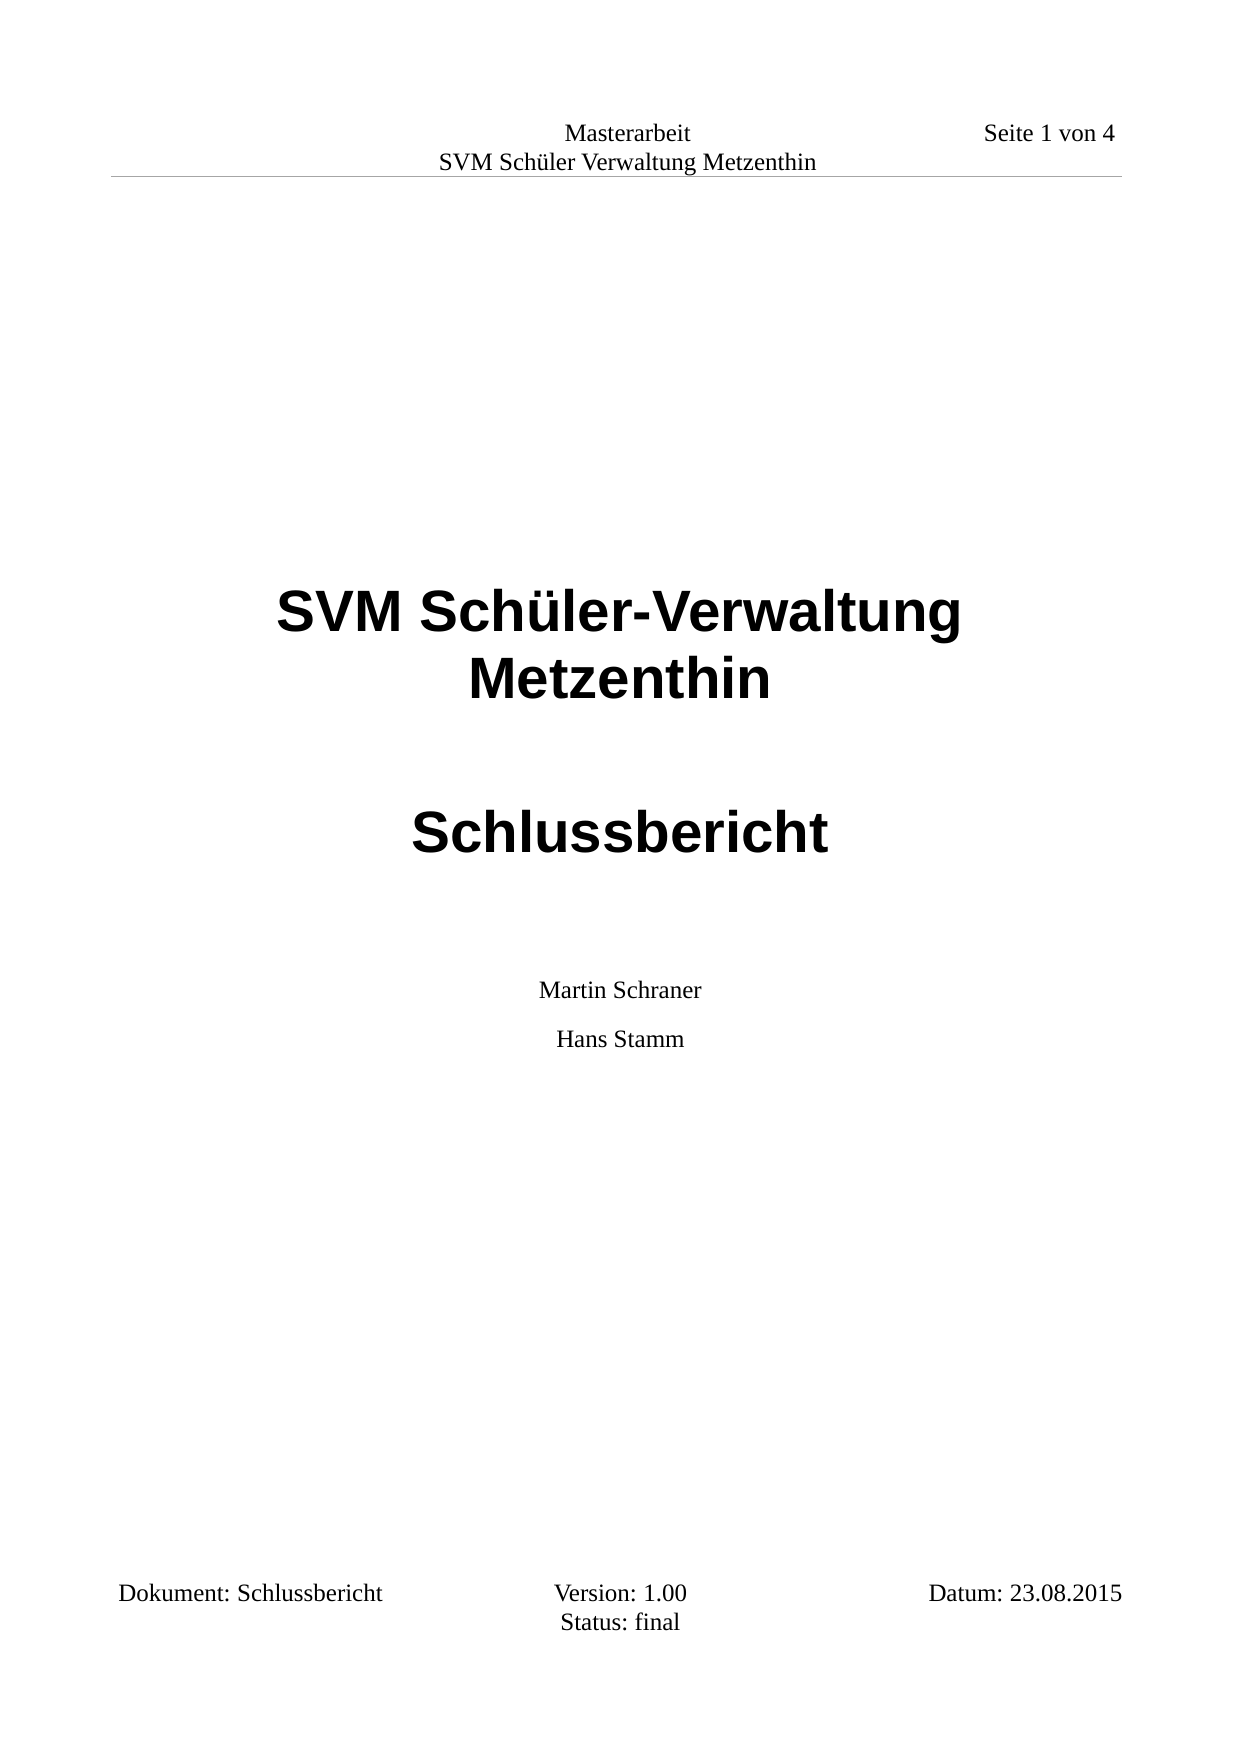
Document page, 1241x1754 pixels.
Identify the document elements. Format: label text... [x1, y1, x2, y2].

text Hans Stamm [118, 1024, 1122, 1053]
title SVM Schüler-Verwaltung Metzenthin [118, 577, 1122, 711]
title Schlussbericht [118, 797, 1122, 864]
text Martin Schraner [118, 975, 1122, 1004]
